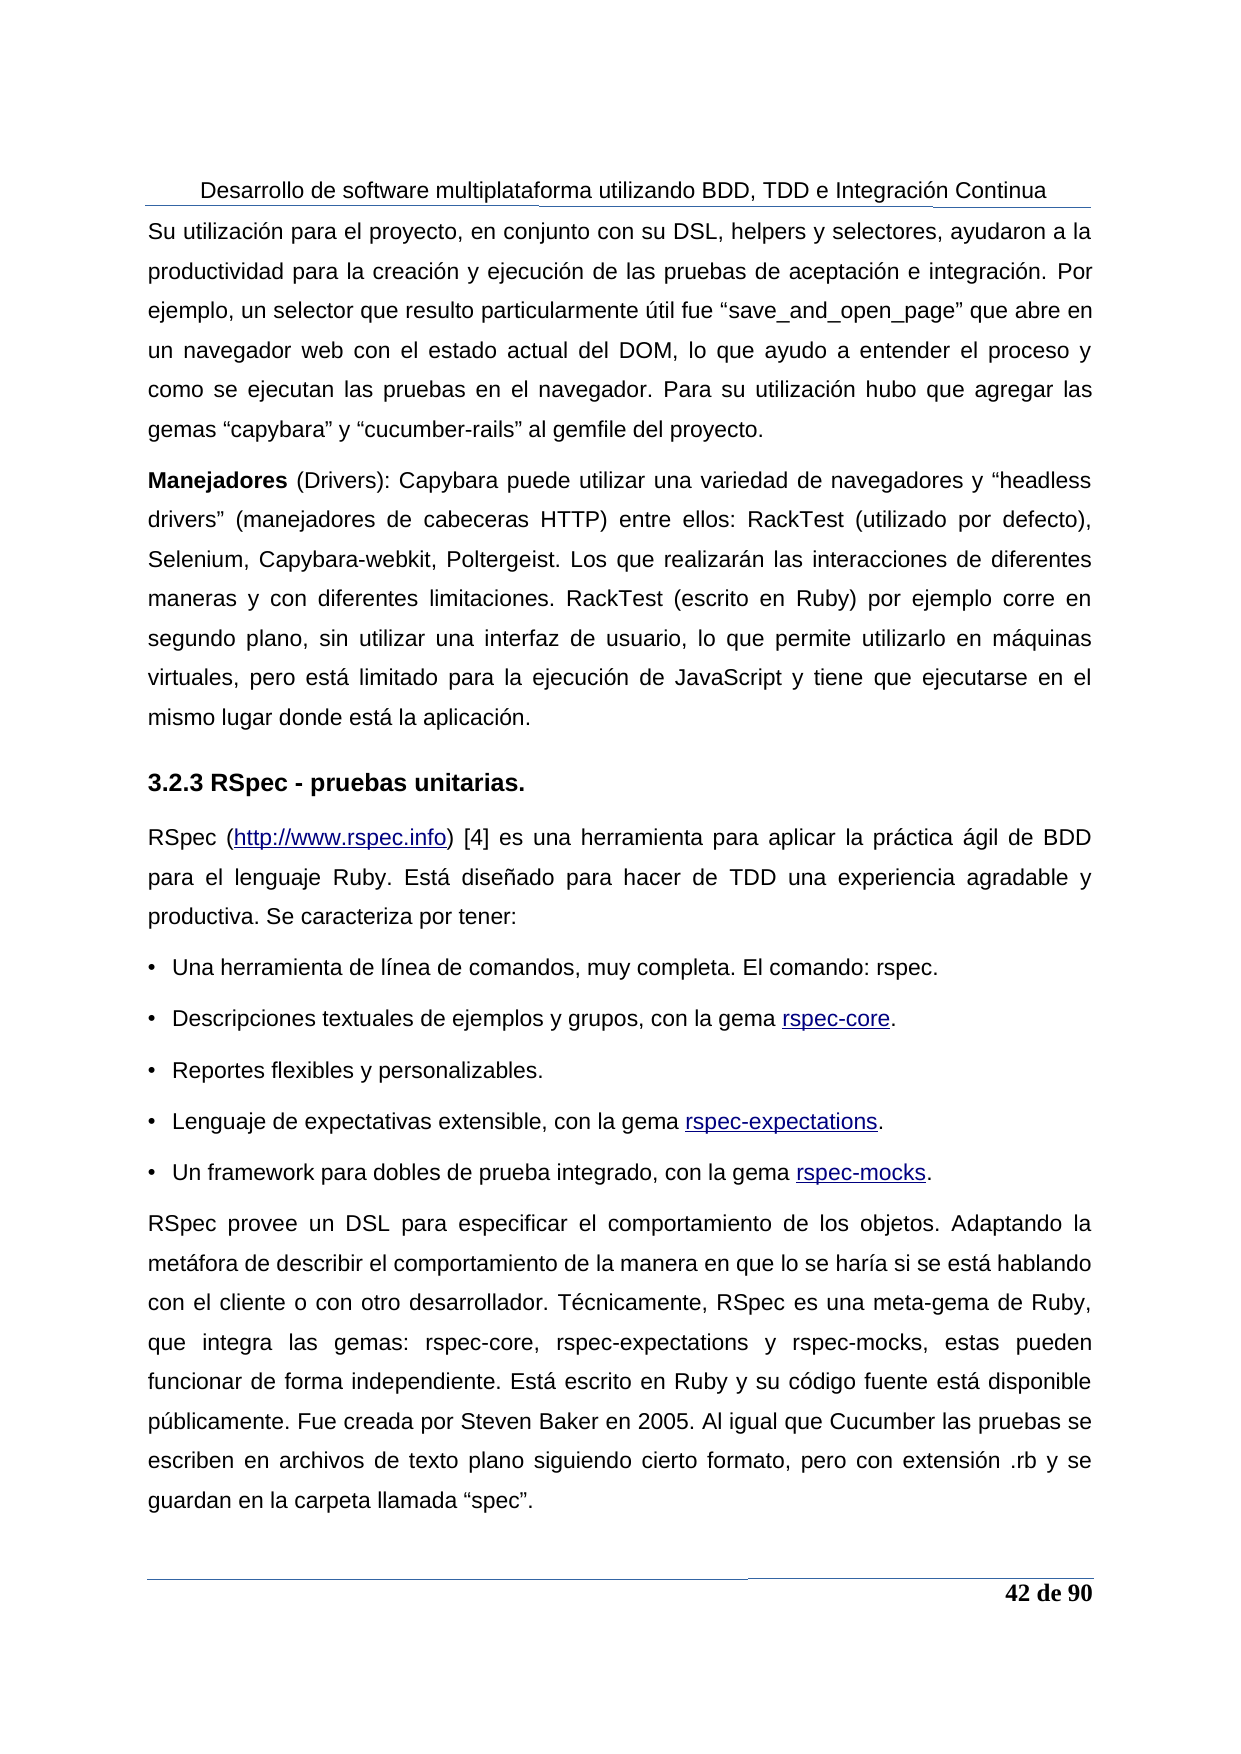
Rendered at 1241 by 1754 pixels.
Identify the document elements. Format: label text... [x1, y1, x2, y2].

list Un framework para dobles de prueba integrado, con la gema rspec-mocks. [148, 1159, 1093, 1186]
list Una herramienta de línea de comandos, muy completa. El comando: rspec. [148, 954, 1093, 981]
text Su utilización para el proyecto, en conjunto con su DSL, helpers y selectores, ayudaron a la productividad para la creación y ejecución de las pruebas de aceptación e integración. Por ejemplo, un selector que resulto particularmente útil fue “save_and_open_page” que abre en un navegador web con el estado actual del DOM, lo que ayudo a entender el proceso y como se ejecutan las pruebas en el navegador. Para su utilización hubo que agregar las gemas “capybara” y “cucumber-rails” al gemfile del proyecto. [148, 218, 1093, 442]
list Lenguaje de expectativas extensible, con la gema rspec-expectations. [148, 1108, 1093, 1134]
list Reportes flexibles y personalizables. [148, 1057, 1093, 1083]
text RSpec (http://www.rspec.info) [4] es una herramienta para aplicar la práctica ágil de BDD para el lenguaje Ruby. Está diseñado para hacer de TDD una experiencia agradable y productiva. Se caracteriza por tener: [148, 824, 1093, 929]
subtitle 3.2.3 RSpec - pruebas unitarias. [148, 768, 1093, 797]
text RSpec provee un DSL para especificar el comportamiento de los objetos. Adaptando la metáfora de describir el comportamiento de la manera en que lo se haría si se está hablando con el cliente o con otro desarrollador. Técnicamente, RSpec es una meta-gema de Ruby, que integra las gemas: rspec-core, rspec-expectations y rspec-mocks, estas pueden funcionar de forma independiente. Está escrito en Ruby y su código fuente está disponible públicamente. Fue creada por Steven Baker en 2005. Al igual que Cucumber las pruebas se escriben en archivos de texto plano siguiendo cierto formato, pero con extensión .rb y se guardan en la carpeta llamada “spec”. [148, 1210, 1093, 1513]
list Descripciones textuales de ejemplos y grupos, con la gema rspec-core. [148, 1005, 1093, 1032]
text Manejadores (Drivers): Capybara puede utilizar una variedad de navegadores y “headless drivers” (manejadores de cabeceras HTTP) entre ellos: RackTest (utilizado por defecto), Selenium, Capybara-webkit, Poltergeist. Los que realizarán las interacciones de diferentes maneras y con diferentes limitaciones. RackTest (escrito en Ruby) por ejemplo corre en segundo plano, sin utilizar una interfaz de usuario, lo que permite utilizarlo en máquinas virtuales, pero está limitado para la ejecución de JavaScript y tiene que ejecutarse en el mismo lugar donde está la aplicación. [148, 467, 1093, 730]
